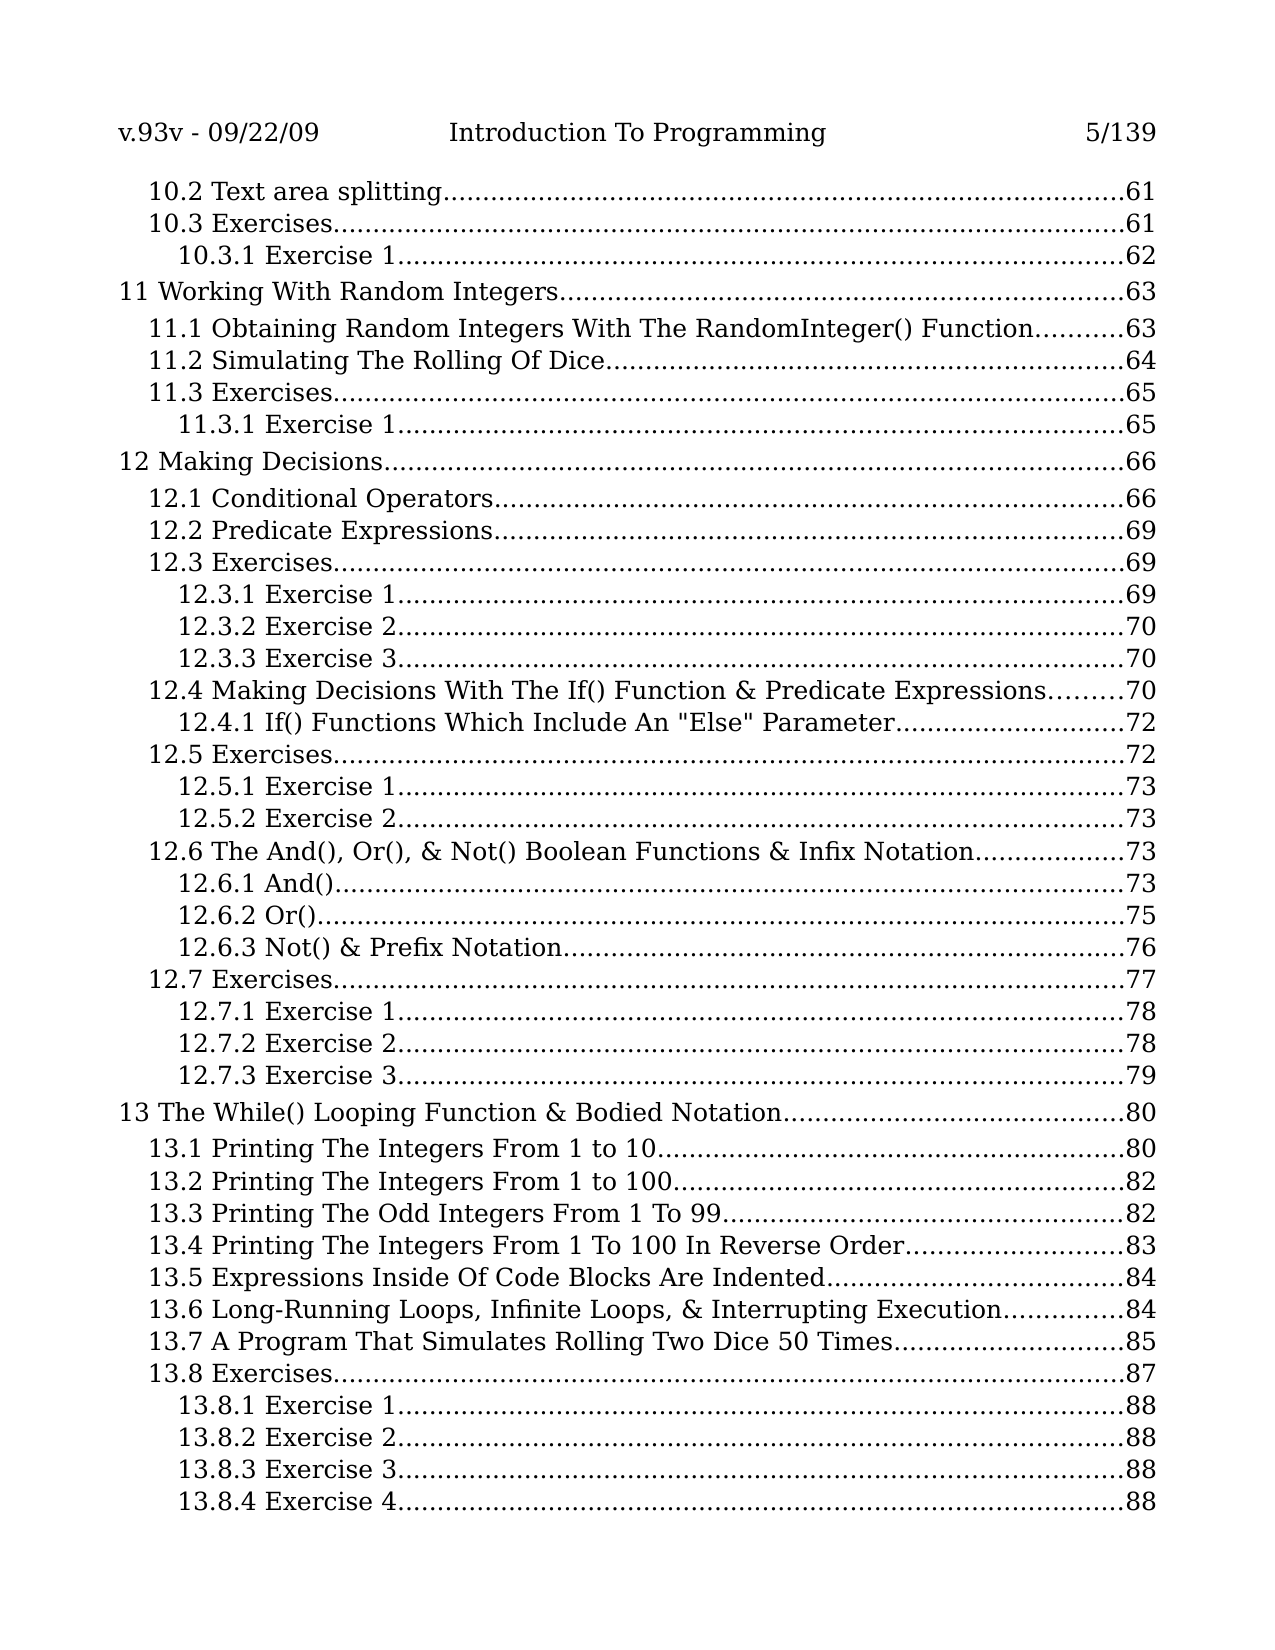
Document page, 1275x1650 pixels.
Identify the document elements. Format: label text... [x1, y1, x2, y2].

text 12.7.1 Exercise 1 78 [177, 997, 1157, 1026]
text 11.3.1 Exercise 1 65 [177, 411, 1157, 440]
text 10.2 Text area splitting 61 [148, 177, 1157, 206]
text 11.2 Simulating The Rolling Of Dice 64 [148, 346, 1157, 376]
text 11.1 Obtaining Random Integers With The RandomInteger() Function 63 [148, 314, 1157, 343]
text 13.6 Long-Running Loops, Infinite Loops, & Interrupting Execution 84 [148, 1295, 1157, 1324]
text 12.7 Exercises 77 [148, 965, 1157, 994]
text 13.8.1 Exercise 1 88 [177, 1391, 1157, 1421]
text 12.6.2 Or() 75 [177, 901, 1157, 930]
text 13.3 Printing The Odd Integers From 1 To 99 82 [148, 1199, 1157, 1228]
text 12.4.1 If() Functions Which Include An "Else" Parameter 72 [177, 708, 1157, 738]
text 10.3.1 Exercise 1 62 [177, 241, 1157, 270]
text 13.2 Printing The Integers From 1 to 100 82 [148, 1167, 1157, 1196]
text 12.6.3 Not() & Prefix Notation 76 [177, 933, 1157, 962]
text 12.3.1 Exercise 1 69 [177, 580, 1157, 609]
text 12.6 The And(), Or(), & Not() Boolean Functions & Infix Notation 73 [148, 837, 1157, 866]
text 13 The While() Looping Function & Bodied Notation 80 [118, 1098, 1157, 1127]
text 12.5.2 Exercise 2 73 [177, 805, 1157, 834]
text 11.3 Exercises 65 [148, 378, 1157, 408]
text 13.5 Expressions Inside Of Code Blocks Are Indented 84 [148, 1263, 1157, 1292]
text 12.5 Exercises 72 [148, 741, 1157, 770]
text 13.8.2 Exercise 2 88 [177, 1423, 1157, 1453]
text 12.7.3 Exercise 3 79 [177, 1061, 1157, 1091]
text 12.5.1 Exercise 1 73 [177, 773, 1157, 802]
text 10.3 Exercises 61 [148, 209, 1157, 238]
text 13.7 A Program That Simulates Rolling Two Dice 50 Times 85 [148, 1327, 1157, 1356]
text 12 Making Decisions 66 [118, 447, 1157, 476]
text 13.8.3 Exercise 3 88 [177, 1456, 1157, 1485]
text 13.8 Exercises 87 [148, 1359, 1157, 1388]
text 12.2 Predicate Expressions 69 [148, 516, 1157, 545]
text 12.6.1 And() 73 [177, 869, 1157, 898]
text 13.4 Printing The Integers From 1 To 100 In Reverse Order 83 [148, 1231, 1157, 1260]
text 12.3.2 Exercise 2 70 [177, 612, 1157, 641]
text 13.8.4 Exercise 4 88 [177, 1488, 1157, 1517]
text 13.1 Printing The Integers From 1 to 10 80 [148, 1135, 1157, 1164]
text 12.7.2 Exercise 2 78 [177, 1029, 1157, 1058]
text 12.1 Conditional Operators 66 [148, 484, 1157, 513]
text 12.4 Making Decisions With The If() Function & Predicate Expressions 70 [148, 676, 1157, 706]
text 12.3 Exercises 69 [148, 548, 1157, 577]
text 12.3.3 Exercise 3 70 [177, 644, 1157, 673]
text 11 Working With Random Integers 63 [118, 278, 1157, 307]
